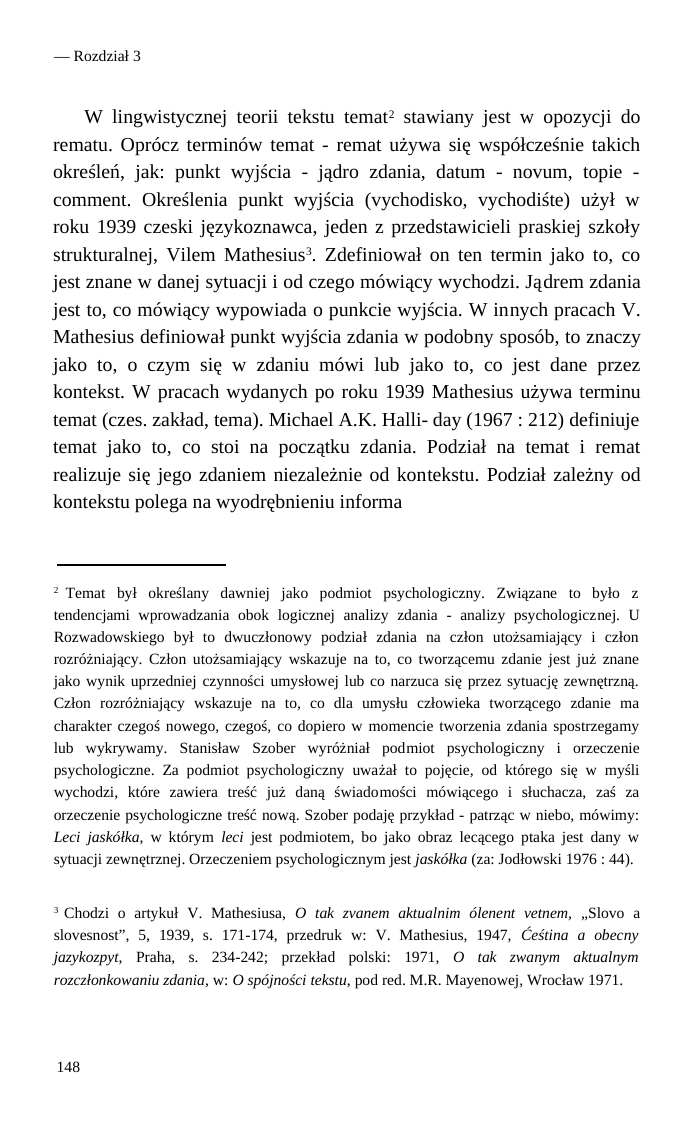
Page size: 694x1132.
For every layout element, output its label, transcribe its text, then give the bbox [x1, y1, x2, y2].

text 3 Chodzi o artykuł V. Mathesiusa, O tak zvanem aktualnim ólenent vetnem, „Slovo a slovesnost”, 5, 1939, s. 171-174, przedruk w: V. Mathesius, 1947, Ćeśtina a obec­ny jazykozpyt, Praha, s. 234-242; przekład polski: 1971, O tak zwanym aktualnym rozczłonkowaniu zdania, w: O spójności tekstu, pod red. M.R. Mayenowej, Wrocław 1971. [53, 903, 640, 988]
text — Rozdział 3 [54, 47, 147, 65]
text 2 Temat był określany dawniej jako podmiot psychologiczny. Związane to było z tendencjami wprowadzania obok logicznej analizy zdania - analizy psychologicz­nej. U Rozwadowskiego był to dwuczłonowy podział zdania na człon utożsamiający i człon rozróżniający. Człon utożsamiający wskazuje na to, co tworzącemu zdanie jest już znane jako wynik uprzedniej czynności umysłowej lub co narzuca się przez sytuację zewnętrzną. Człon rozróżniający wskazuje na to, co dla umysłu człowieka tworzącego zdanie ma charakter czegoś nowego, czegoś, co dopiero w momencie tworzenia zdania spostrzegamy lub wykrywamy. Stanisław Szober wyróżniał pod­miot psychologiczny i orzeczenie psychologiczne. Za podmiot psychologiczny uwa­żał to pojęcie, od którego się w myśli wychodzi, które zawiera treść już daną świado­mości mówiącego i słuchacza, zaś za orzeczenie psychologiczne treść nową. Szober podaję przykład - patrząc w niebo, mówimy: Leci jaskółka, w którym leci jest pod­miotem, bo jako obraz lecącego ptaka jest dany w sytuacji zewnętrznej. Orzecze­niem psychologicznym jest jaskółka (za: Jodłowski 1976 : 44). [53, 583, 640, 868]
text 148 [56, 1057, 84, 1075]
text W lingwistycznej teorii tekstu temat2 stawiany jest w opozycji do rematu. Oprócz terminów temat - remat używa się współcześnie takich określeń, jak: punkt wyjścia - jądro zdania, datum - novum, topie - comment. Określenia punkt wyjścia (vychodisko, vychodiśte) użył w roku 1939 czeski językoznawca, jeden z przedstawicieli praskiej szkoły strukturalnej, Vilem Mathesius3. Zdefiniował on ten termin jako to, co jest znane w danej sytuacji i od czego mówiący wychodzi. Ją­drem zdania jest to, co mówiący wypowiada o punkcie wyjścia. W in­nych pracach V. Mathesius definiował punkt wyjścia zdania w podob­ny sposób, to znaczy jako to, o czym się w zdaniu mówi lub jako to, co jest dane przez kontekst. W pracach wydanych po roku 1939 Ma­thesius używa terminu temat (czes. zakład, tema). Michael A.K. Halli- day (1967 : 212) definiuje temat jako to, co stoi na początku zdania. Podział na temat i remat realizuje się jego zdaniem niezależnie od kon­tekstu. Podział zależny od kontekstu polega na wyodrębnieniu informa­ [53, 105, 641, 513]
